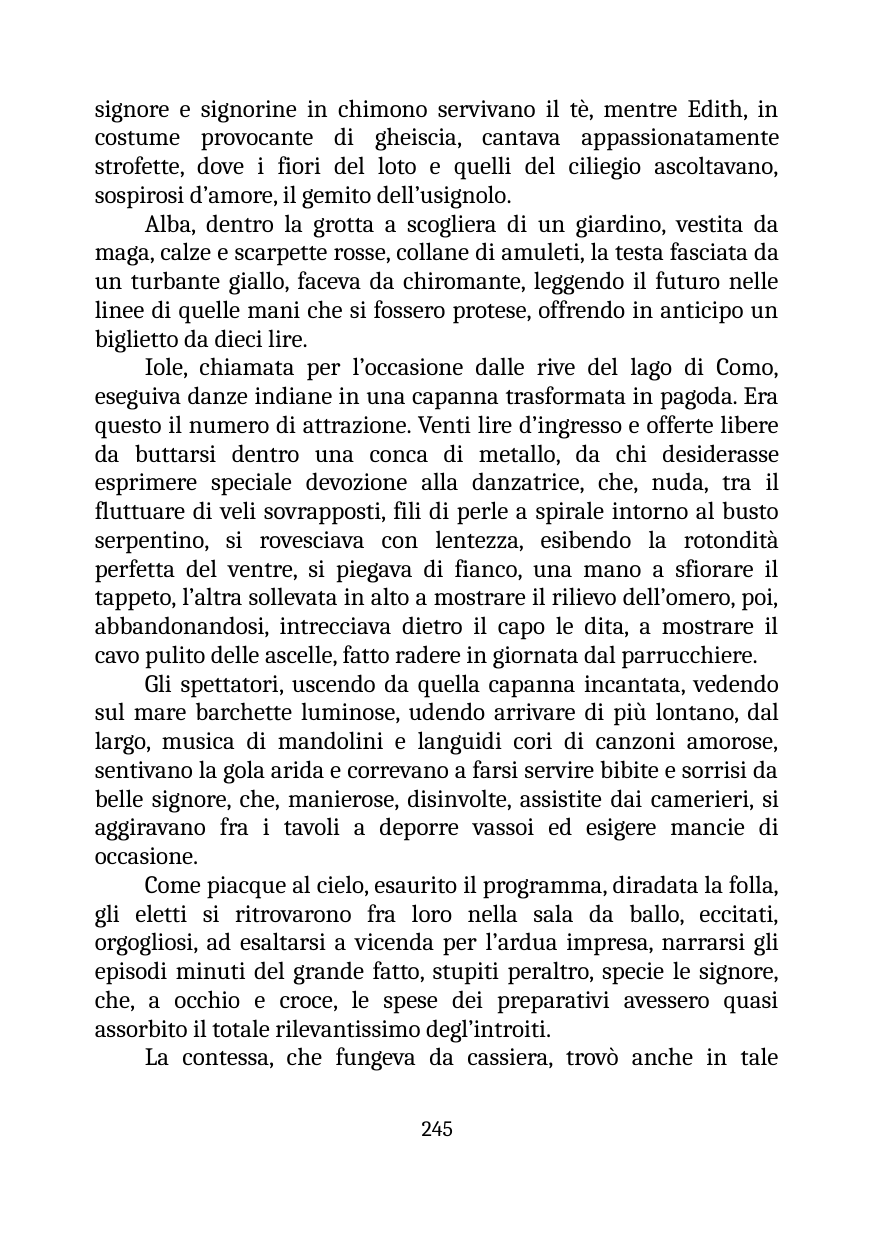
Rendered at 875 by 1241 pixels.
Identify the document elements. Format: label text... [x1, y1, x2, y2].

text Come piacque al cielo, esaurito il programma, diradata la folla, gli eletti si ritrovarono fra loro nella sala da ballo, eccitati, orgogliosi, ad esaltarsi a vicenda per l’ardua impresa, narrarsi gli episodi minuti del grande fatto, stupiti peraltro, specie le signore, che, a occhio e croce, le spese dei preparativi avessero quasi assorbito il totale rilevantissimo degl’introiti. [94, 871, 779, 1043]
text Alba, dentro la grotta a scogliera di un giardino, vestita da maga, calze e scarpette rosse, collane di amuleti, la testa fasciata da un turbante giallo, faceva da chiromante, leggendo il futuro nelle linee di quelle mani che si fossero protese, offrendo in anticipo un biglietto da dieci lire. [94, 209, 779, 353]
text signore e signorine in chimono servivano il tè, mentre Edith, in costume provocante di gheiscia, cantava appassionatamente strofette, dove i fiori del loto e quelli del ciliegio ascoltavano, sospirosi d’amore, il gemito dell’usignolo. [94, 94, 779, 209]
text Gli spettatori, uscendo da quella capanna incantata, vedendo sul mare barchette luminose, udendo arrivare di più lontano, dal largo, musica di mandolini e languidi cori di canzoni amorose, sentivano la gola arida e correvano a farsi servire bibite e sorrisi da belle signore, che, manierose, disinvolte, assistite dai camerieri, si aggiravano fra i tavoli a deporre vassoi ed esigere mancie di occasione. [94, 669, 779, 871]
text La contessa, che fungeva da cassiera, trovò anche in tale [94, 1043, 779, 1072]
text Iole, chiamata per l’occasione dalle rive del lago di Como, eseguiva danze indiane in una capanna trasformata in pagoda. Era questo il numero di attrazione. Venti lire d’ingresso e offerte libere da buttarsi dentro una conca di metallo, da chi desiderasse esprimere speciale devozione alla danzatrice, che, nuda, tra il fluttuare di veli sovrapposti, fili di perle a spirale intorno al busto serpentino, si rovesciava con lentezza, esibendo la rotondità perfetta del ventre, si piegava di fianco, una mano a sfiorare il tappeto, l’altra sollevata in alto a mostrare il rilievo dell’omero, poi, abbandonandosi, intrecciava dietro il capo le dita, a mostrare il cavo pulito delle ascelle, fatto radere in giornata dal parrucchiere. [94, 353, 779, 669]
